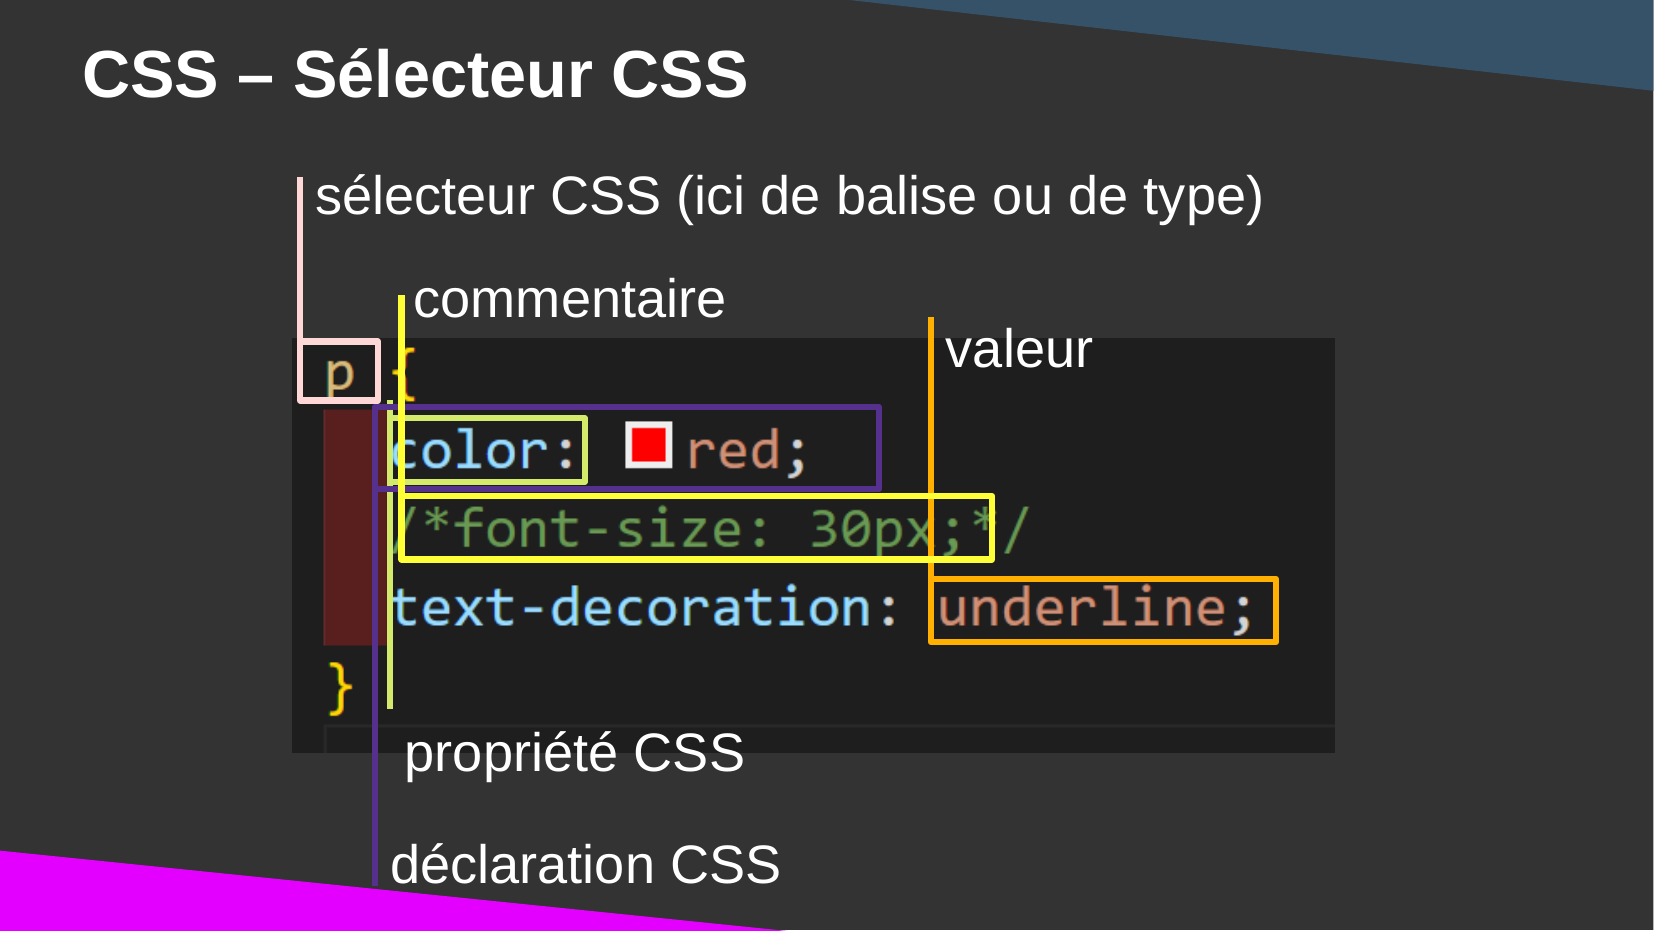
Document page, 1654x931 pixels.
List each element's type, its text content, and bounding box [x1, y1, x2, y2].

title CSS – Sélecteur CSS [82, 37, 1571, 114]
picture [934, 582, 1273, 639]
title propriété CSS [404, 722, 768, 834]
picture [378, 410, 387, 486]
text_box [849, 0, 1654, 91]
picture [405, 499, 928, 556]
picture [380, 338, 398, 404]
text_box [0, 850, 788, 931]
picture [405, 410, 876, 486]
title déclaration CSS [390, 834, 796, 903]
title commentaire [413, 268, 744, 337]
picture [934, 499, 989, 556]
picture [292, 338, 372, 753]
picture [378, 338, 1335, 753]
picture [405, 421, 582, 479]
picture [393, 421, 398, 479]
picture [405, 338, 928, 493]
picture [303, 345, 375, 397]
title valeur [945, 318, 1186, 388]
title sélecteur CSS (ici de balise ou de type) [314, 165, 1288, 226]
